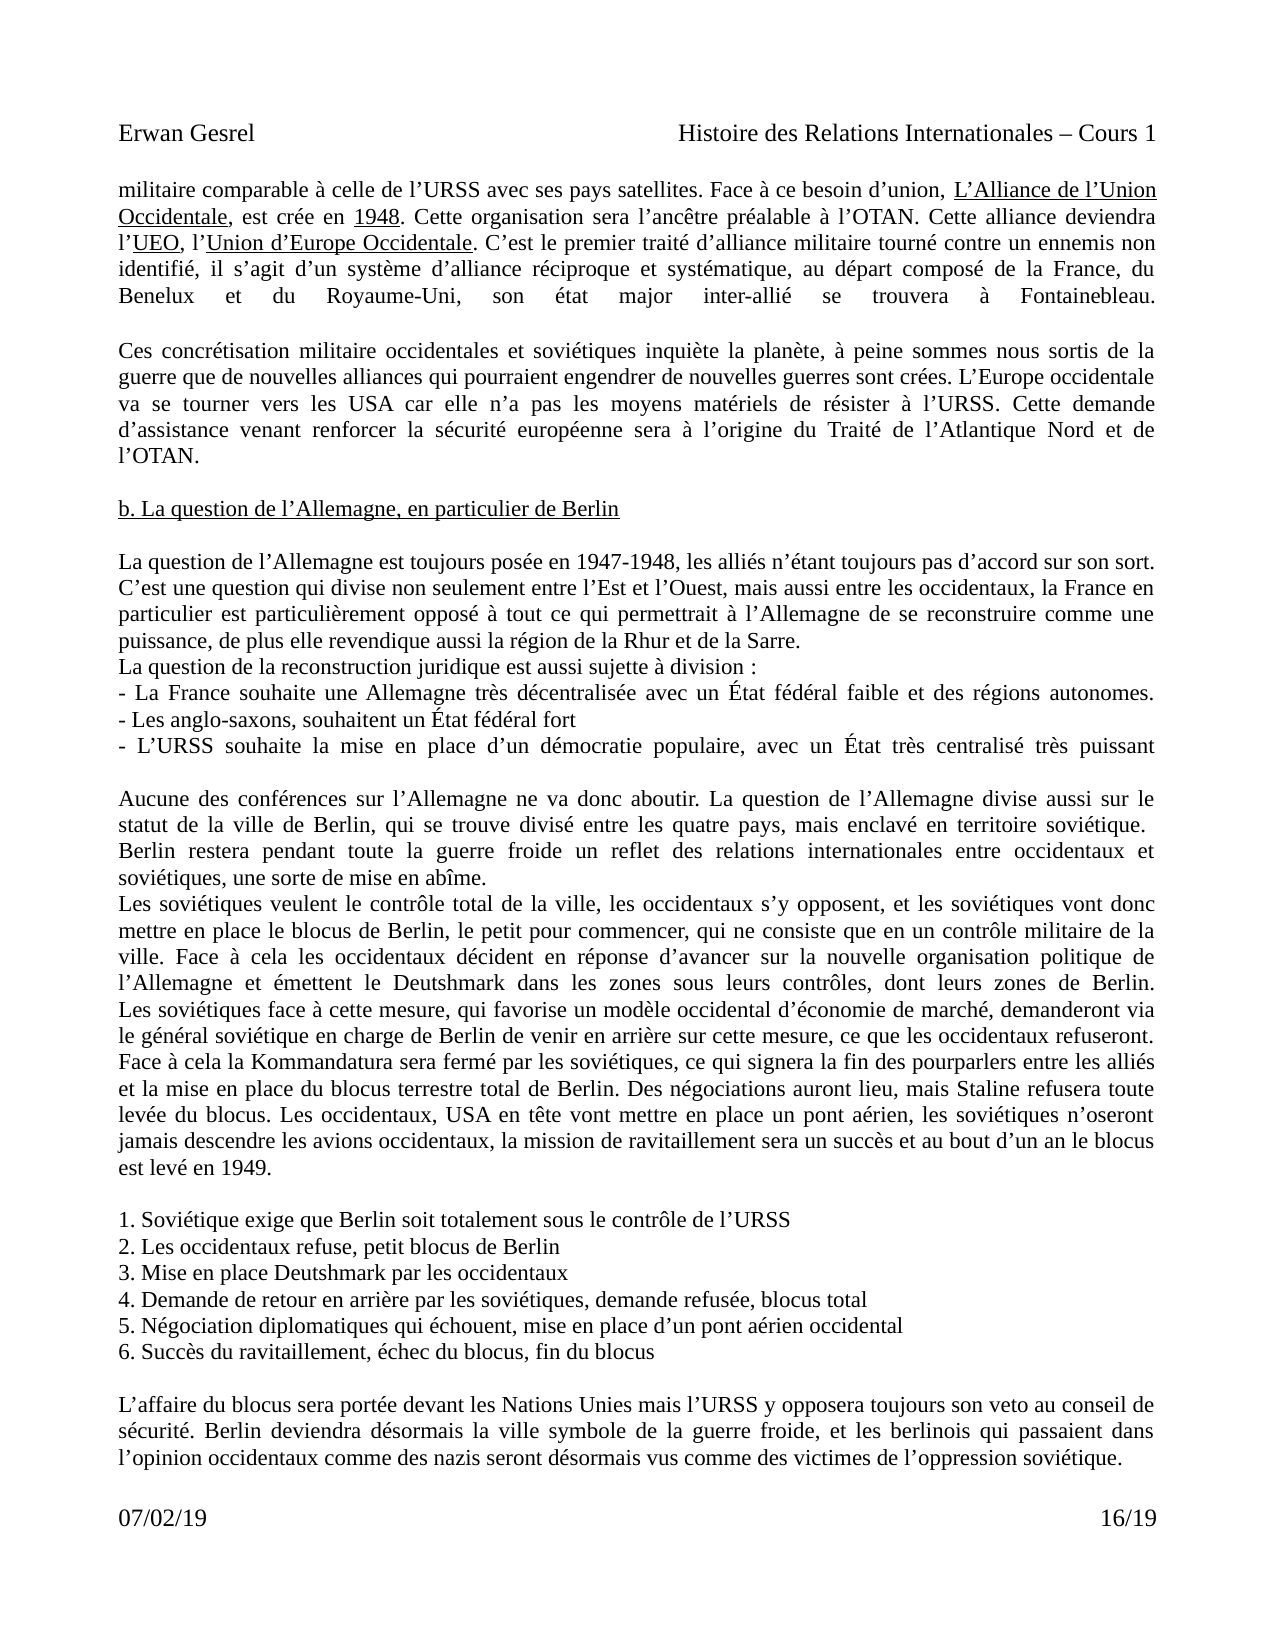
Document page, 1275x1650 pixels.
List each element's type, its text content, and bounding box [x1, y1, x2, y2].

text La question de l’Allemagne est toujours posée en 1947-1948, les alliés n’étant toujours pas d’accord sur son sort. C’est une question qui divise non seulement entre l’Est et l’Ouest, mais aussi entre les occidentaux, la France en particulier est particulièrement opposé à tout ce qui permettrait à l’Allemagne de se reconstruire comme une puissance, de plus elle revendique aussi la région de la Rhur et de la Sarre. [118, 548, 1157, 653]
text 4. Demande de retour en arrière par les soviétiques, demande refusée, blocus total [118, 1286, 1157, 1312]
text 6. Succès du ravitaillement, échec du blocus, fin du blocus [118, 1338, 1157, 1365]
text Les soviétiques veulent le contrôle total de la ville, les occidentaux s’y opposent, et les soviétiques vont donc mettre en place le blocus de Berlin, le petit pour commencer, qui ne consiste que en un contrôle militaire de la ville. Face à cela les occidentaux décident en réponse d’avancer sur la nouvelle organisation politique de l’Allemagne et émettent le Deutshmark dans les zones sous leurs contrôles, dont leurs zones de Berlin. Les soviétiques face à cette mesure, qui favorise un modèle occidental d’économie de marché, demanderont via le général soviétique en charge de Berlin de venir en arrière sur cette mesure, ce que les occidentaux refuseront. Face à cela la Kommandatura sera fermé par les soviétiques, ce qui signera la fin des pourparlers entre les alliés et la mise en place du blocus terrestre total de Berlin. Des négociations auront lieu, mais Staline refusera toute levée du blocus. Les occidentaux, USA en tête vont mettre en place un pont aérien, les soviétiques n’oseront jamais descendre les avions occidentaux, la mission de ravitaillement sera un succès et au bout d’un an le blocus est levé en 1949. [118, 890, 1157, 1180]
text b. La question de l’Allemagne, en particulier de Berlin [118, 495, 1157, 521]
text - La France souhaite une Allemagne très décentralisée avec un État fédéral faible et des régions autonomes. - Les anglo-saxons, souhaitent un État fédéral fort [118, 679, 1157, 732]
text - L’URSS souhaite la mise en place d’un démocratie populaire, avec un État très centralisé très puissant Aucune des conférences sur l’Allemagne ne va donc aboutir. La question de l’Allemagne divise aussi sur le statut de la ville de Berlin, qui se trouve divisé entre les quatre pays, mais enclavé en territoire soviétique. Berlin restera pendant toute la guerre froide un reflet des relations internationales entre occidentaux et soviétiques, une sorte de mise en abîme. [118, 732, 1157, 890]
text Ces concrétisation militaire occidentales et soviétiques inquiète la planète, à peine sommes nous sortis de la guerre que de nouvelles alliances qui pourraient engendrer de nouvelles guerres sont crées. L’Europe occidentale va se tourner vers les USA car elle n’a pas les moyens matériels de résister à l’URSS. Cette demande d’assistance venant renforcer la sécurité européenne sera à l’origine du Traité de l’Atlantique Nord et de l’OTAN. [118, 337, 1157, 469]
text 3. Mise en place Deutshmark par les occidentaux [118, 1259, 1157, 1286]
text militaire comparable à celle de l’URSS avec ses pays satellites. Face à ce besoin d’union, L’Alliance de l’Union Occidentale, est crée en 1948. Cette organisation sera l’ancêtre préalable à l’OTAN. Cette alliance deviendra l’UEO, l’Union d’Europe Occidentale. C’est le premier traité d’alliance militaire tourné contre un ennemis non identifié, il s’agit d’un système d’alliance réciproque et systématique, au départ composé de la France, du Benelux et du Royaume-Uni, son état major inter-allié se trouvera à Fontainebleau. [118, 176, 1157, 337]
text 2. Les occidentaux refuse, petit blocus de Berlin [118, 1233, 1157, 1259]
text 1. Soviétique exige que Berlin soit totalement sous le contrôle de l’URSS [118, 1207, 1157, 1233]
text La question de la reconstruction juridique est aussi sujette à division : [118, 653, 1157, 679]
text 5. Négociation diplomatiques qui échouent, mise en place d’un pont aérien occidental [118, 1312, 1157, 1338]
text L’affaire du blocus sera portée devant les Nations Unies mais l’URSS y opposera toujours son veto au conseil de sécurité. Berlin deviendra désormais la ville symbole de la guerre froide, et les berlinois qui passaient dans l’opinion occidentaux comme des nazis seront désormais vus comme des victimes de l’oppression soviétique. [118, 1391, 1157, 1470]
